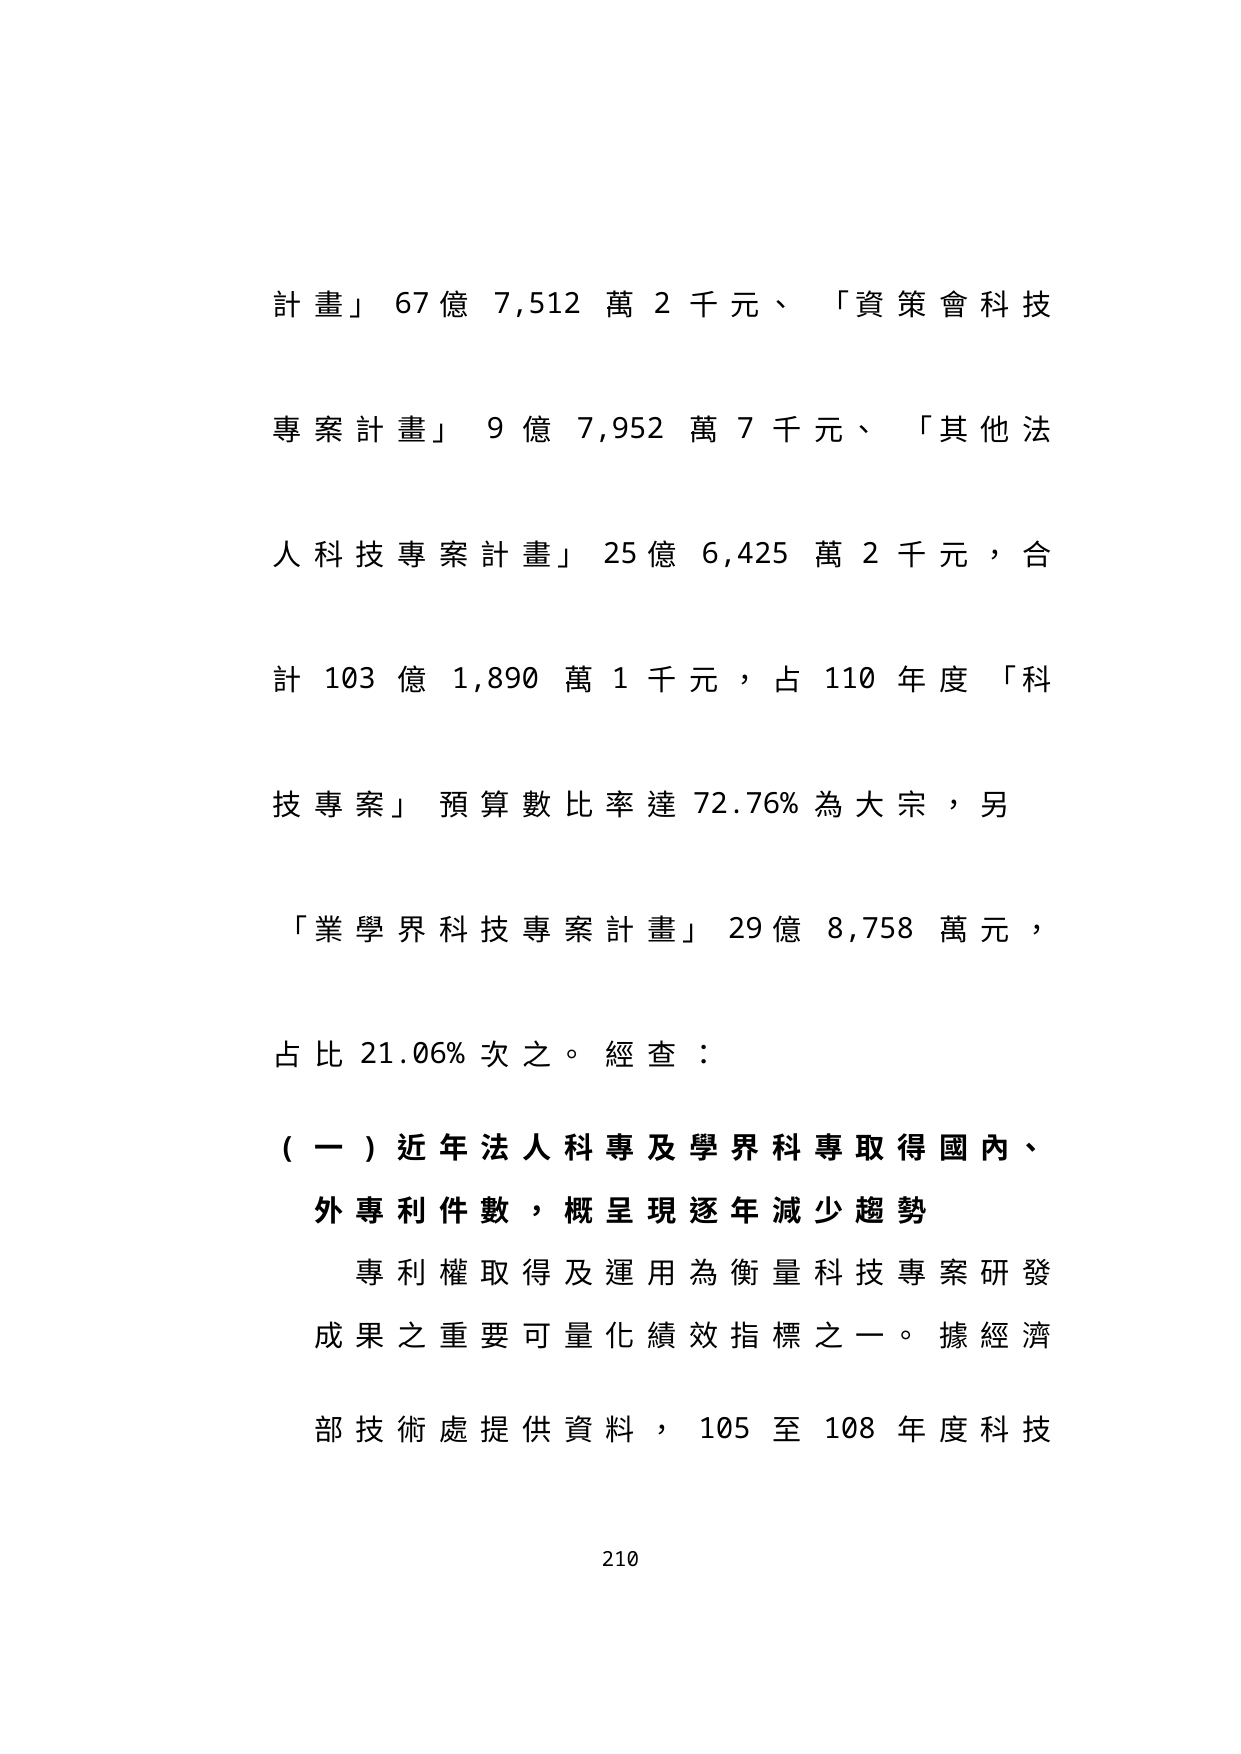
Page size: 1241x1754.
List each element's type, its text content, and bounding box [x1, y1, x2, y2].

text (一)近年法人科專及學界科專取得國內、外專利件數，概呈現逐年減少趨勢 [242, 1104, 1058, 1229]
text 計畫」67億7,512萬2千元、「資策會科技專案計畫」9億7,952萬7千元、「其他法人科技專案計畫」25億6,425萬2千元，合計103億1,890萬1千元，占110年度「科技專案」預算數比率達72.76%為大宗，另「業學界科技專案計畫」29億8,758萬元，占比21.06%次之。經查： [242, 229, 1058, 1104]
text 專利權取得及運用為衡量科技專案研發成果之重要可量化績效指標之一。據經濟部技術處提供資料，105至108年度科技 [271, 1229, 1058, 1479]
